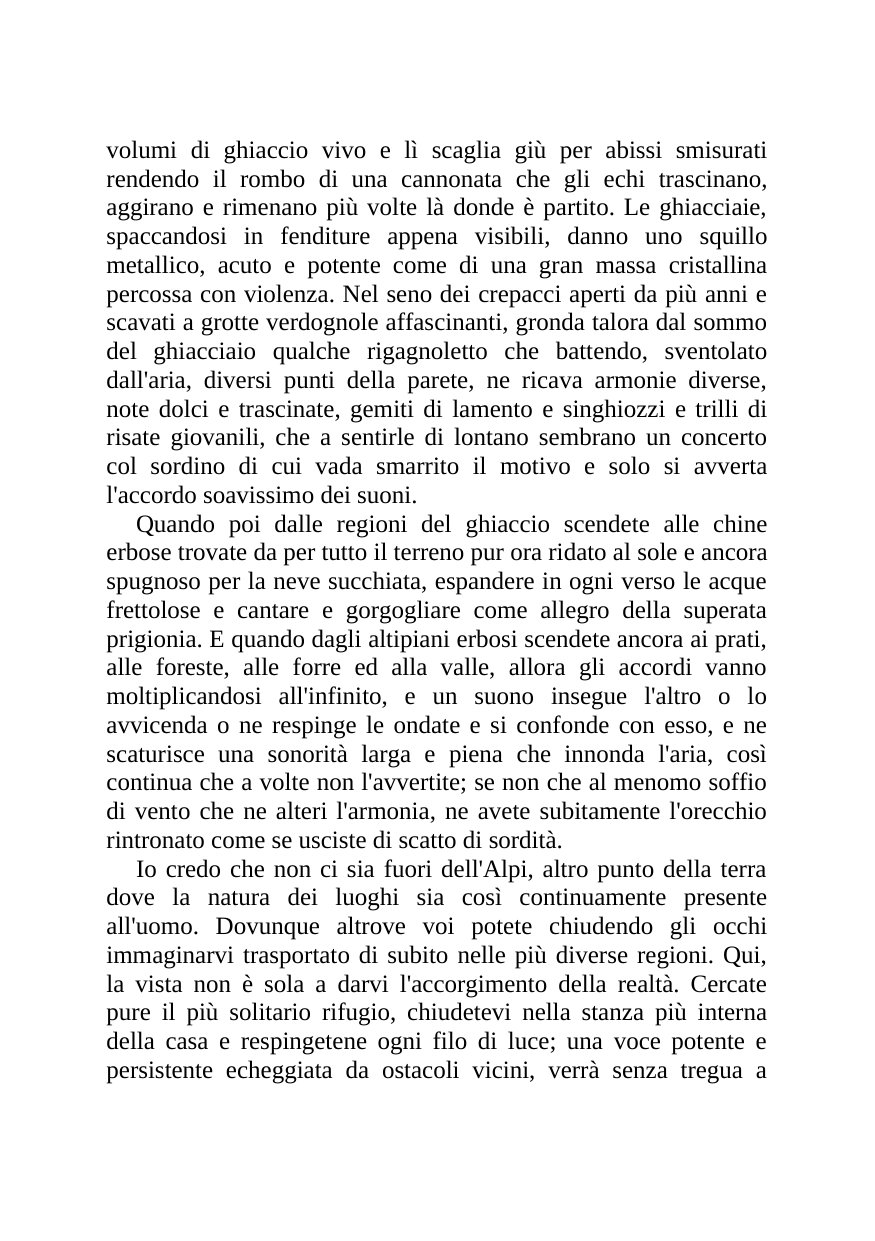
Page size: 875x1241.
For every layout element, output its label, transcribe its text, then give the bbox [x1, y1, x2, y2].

text Quando poi dalle regioni del ghiaccio scendete alle chine erbose trovate da per tutto il terreno pur ora ridato al sole e ancora spugnoso per la neve succhiata, espandere in ogni verso le acque frettolose e cantare e gorgogliare come allegro della superata prigionia. E quando dagli altipiani erbosi scendete ancora ai prati, alle foreste, alle forre ed alla valle, allora gli accordi vanno moltiplicandosi all'infinito, e un suono insegue l'altro o lo avvicenda o ne respinge le ondate e si confonde con esso, e ne scaturisce una sonorità larga e piena che innonda l'aria, così continua che a volte non l'avvertite; se non che al menomo soffio di vento che ne alteri l'armonia, ne avete subitamente l'orecchio rintronato come se usciste di scatto di sordità. [106, 509, 768, 854]
text volumi di ghiaccio vivo e lì scaglia giù per abissi smisurati rendendo il rombo di una cannonata che gli echi trascinano, aggirano e rimenano più volte là donde è partito. Le ghiacciaie, spaccandosi in fenditure appena visibili, danno uno squillo metallico, acuto e potente come di una gran massa cristallina percossa con violenza. Nel seno dei crepacci aperti da più anni e scavati a grotte verdognole affascinanti, gronda talora dal sommo del ghiacciaio qualche rigagnoletto che battendo, sventolato dall'aria, diversi punti della parete, ne ricava armonie diverse, note dolci e trascinate, gemiti di lamento e singhiozzi e trilli di risate giovanili, che a sentirle di lontano sembrano un concerto col sordino di cui vada smarrito il motivo e solo si avverta l'accordo soavissimo dei suoni. [106, 135, 768, 509]
text Io credo che non ci sia fuori dell'Alpi, altro punto della terra dove la natura dei luoghi sia così continuamente presente all'uomo. Dovunque altrove voi potete chiudendo gli occhi immaginarvi trasportato di subito nelle più diverse regioni. Qui, la vista non è sola a darvi l'accorgimento della realtà. Cercate pure il più solitario rifugio, chiudetevi nella stanza più interna della casa e respingetene ogni filo di luce; una voce potente e persistente echeggiata da ostacoli vicini, verrà senza tregua a [106, 854, 768, 1084]
